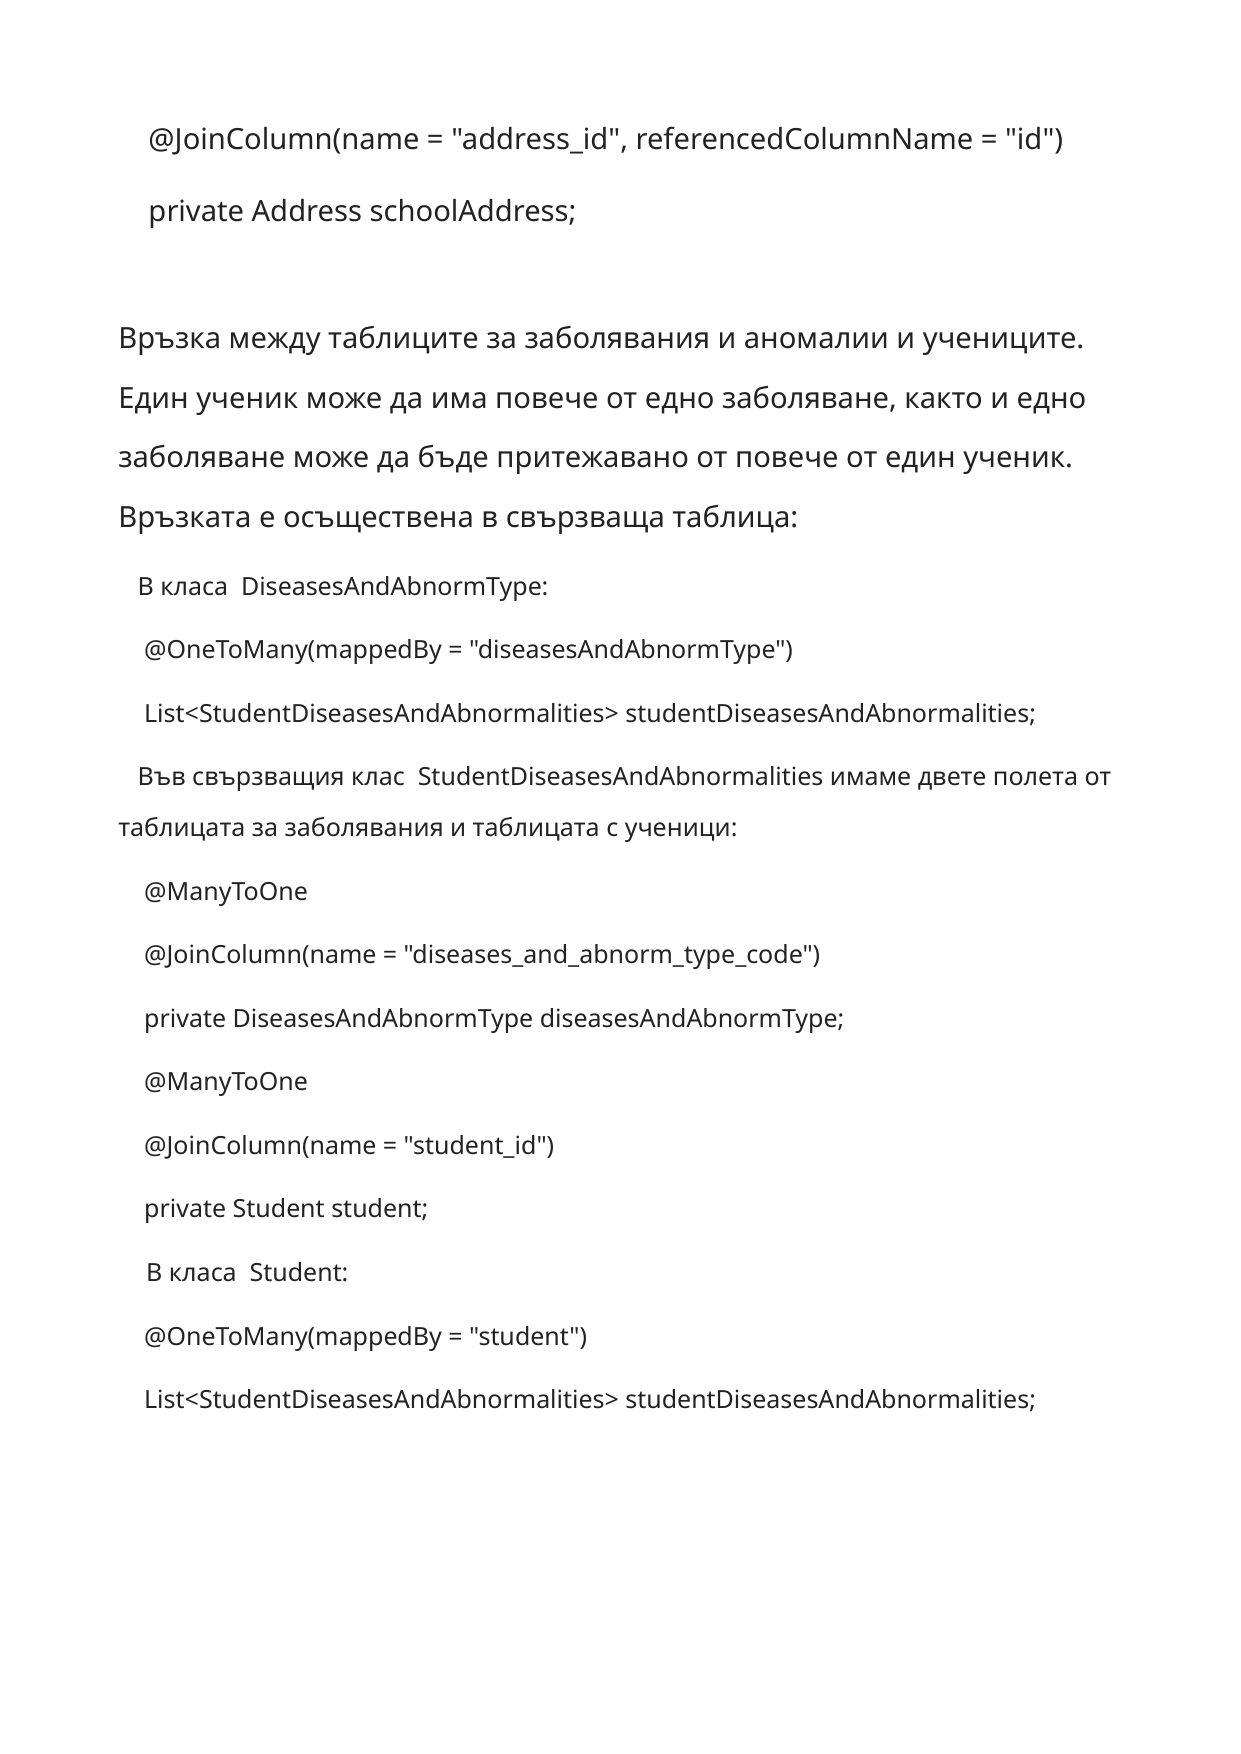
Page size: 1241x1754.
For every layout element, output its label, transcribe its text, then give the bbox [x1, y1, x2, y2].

text private Student student; [118, 1191, 1122, 1225]
text @OneToMany(mappedBy = "diseasesAndAbnormType") [118, 632, 1122, 666]
text @JoinColumn(name = "address_id", referencedColumnName = "id") [118, 118, 1122, 158]
text @OneToMany(mappedBy = "student") [118, 1318, 1122, 1352]
text List<StudentDiseasesAndAbnormalities> studentDiseasesAndAbnormalities; [118, 1382, 1122, 1416]
text В класа DiseasesAndAbnormType: [118, 568, 1122, 602]
text private DiseasesAndAbnormType diseasesAndAbnormType; [118, 1000, 1122, 1034]
text @ManyToOne [118, 1064, 1122, 1098]
text @ManyToOne [118, 873, 1122, 907]
text @JoinColumn(name = "student_id") [118, 1127, 1122, 1162]
text Във свързващия клас StudentDiseasesAndAbnormalities имаме двете полета от таблицата за заболявания и таблицата с ученици: [118, 759, 1122, 844]
text List<StudentDiseasesAndAbnormalities> studentDiseasesAndAbnormalities; [118, 695, 1122, 729]
text В класа Student: [118, 1254, 1122, 1289]
text Връзка между таблиците за заболявания и аномалии и учениците. Един ученик може да има повече от едно заболяване, както и едно заболяване може да бъде притежавано от повече от един ученик. Връзката е осъществена в свързваща таблица: [118, 318, 1122, 536]
text @JoinColumn(name = "diseases_and_abnorm_type_code") [118, 937, 1122, 971]
text private Address schoolAddress; [118, 190, 1122, 230]
